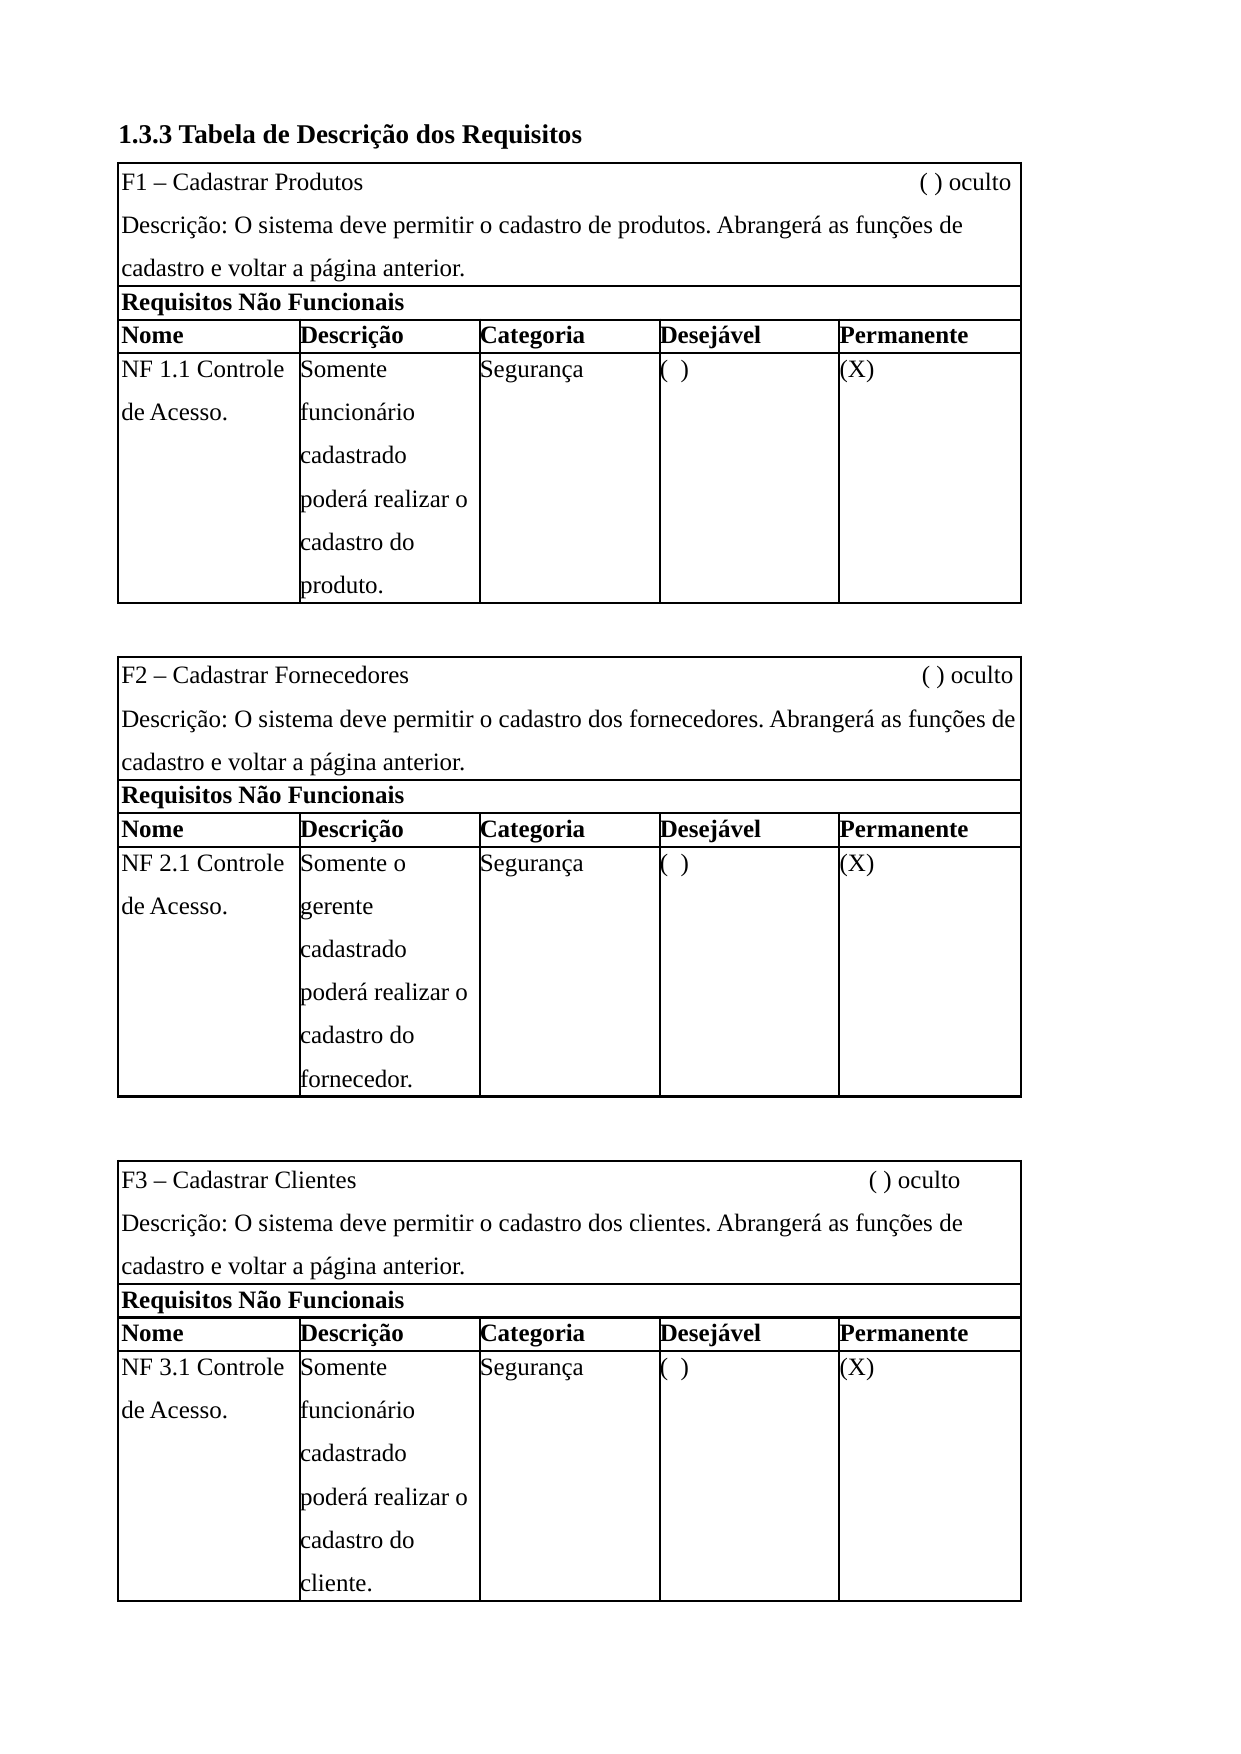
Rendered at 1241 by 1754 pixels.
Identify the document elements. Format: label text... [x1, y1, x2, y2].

table_cell Descrição [301, 321, 479, 352]
table_cell Desejável [661, 321, 838, 352]
table_cell Somente funcionário cadastrado poderá realizar o cadastro do cliente. [301, 1352, 479, 1599]
table_cell ( ) [661, 1352, 838, 1599]
table_cell Segurança [481, 848, 659, 1095]
table_cell ( ) [661, 354, 838, 602]
table_cell Nome [119, 321, 299, 352]
table_cell Somente funcionário cadastrado poderá realizar o cadastro do produto. [301, 354, 479, 602]
table_cell Nome [119, 1319, 299, 1350]
table_cell (X) [840, 1352, 1020, 1599]
table_cell Categoria [481, 814, 659, 846]
table_cell Somente o gerente cadastrado poderá realizar o cadastro do fornecedor. [301, 848, 479, 1095]
table_header F1 – Cadastrar Produtos ( ) oculto Descrição: O sistema deve permitir o cadastro de produtos. Abrangerá as funções de cadastro e voltar a página anterior. [119, 164, 1020, 285]
table_cell Permanente [840, 814, 1020, 846]
table_cell (X) [840, 848, 1020, 1095]
table_cell NF 3.1 Controle de Acesso. [119, 1352, 299, 1599]
table_cell NF 1.1 Controle de Acesso. [119, 354, 299, 602]
table_cell Categoria [481, 1319, 659, 1350]
table_cell Segurança [481, 1352, 659, 1599]
table_cell Requisitos Não Funcionais [119, 287, 1020, 318]
table_cell Requisitos Não Funcionais [119, 1285, 1020, 1316]
table_cell Categoria [481, 321, 659, 352]
table_cell Desejável [661, 1319, 838, 1350]
table_cell Permanente [840, 321, 1020, 352]
table_cell Descrição [301, 1319, 479, 1350]
table_cell Desejável [661, 814, 838, 846]
table_cell (X) [840, 354, 1020, 602]
table_cell Permanente [840, 1319, 1020, 1350]
table_cell NF 2.1 Controle de Acesso. [119, 848, 299, 1095]
table_cell Descrição [301, 814, 479, 846]
table_cell Segurança [481, 354, 659, 602]
table_header F3 – Cadastrar Clientes ( ) oculto Descrição: O sistema deve permitir o cadastro dos clientes. Abrangerá as funções de cadastro e voltar a página anterior. [119, 1162, 1020, 1283]
table_header F2 – Cadastrar Fornecedores ( ) oculto Descrição: O sistema deve permitir o cadastro dos fornecedores. Abrangerá as funções de cadastro e voltar a página anterior. [119, 658, 1020, 778]
subtitle 1.3.3 Tabela de Descrição dos Requisitos [118, 118, 1122, 149]
table_cell Nome [119, 814, 299, 846]
table_cell Requisitos Não Funcionais [119, 781, 1020, 812]
table_cell ( ) [661, 848, 838, 1095]
